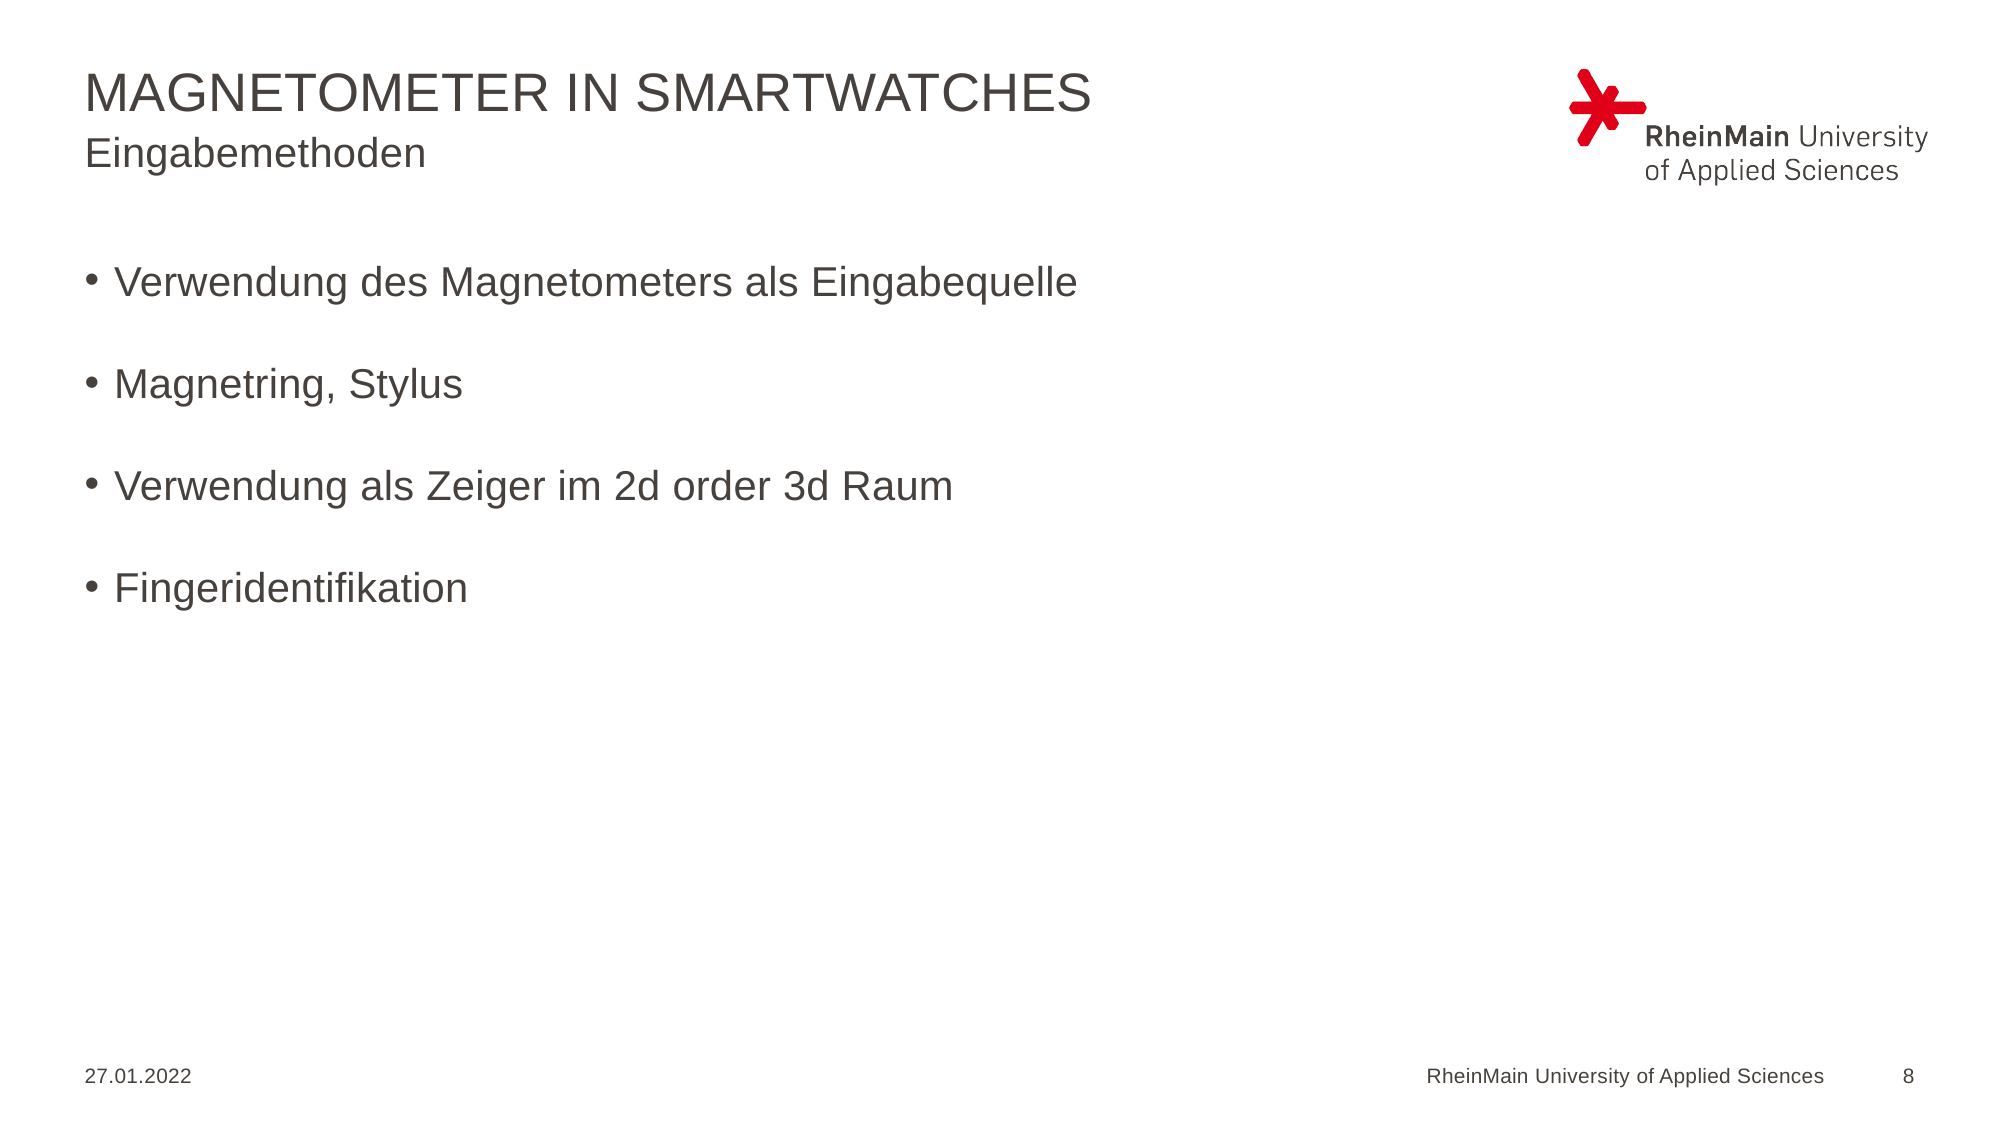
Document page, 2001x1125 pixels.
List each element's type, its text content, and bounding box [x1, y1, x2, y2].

list Verwendung des Magnetometers als Eingabequelle Magnetring, Stylus Verwendung als Zeiger im 2d order 3d Raum Fingeridentifikation [84, 253, 1916, 960]
slide_number 27.01.2022 [84, 1059, 325, 1090]
footer RheinMain University of Applied Sciences [701, 1059, 1845, 1090]
slide_number [1845, 1059, 1915, 1090]
list Eingabemethoden [84, 125, 1443, 224]
picture [1537, 37, 1960, 212]
title Magnetometer in smartwatches [84, 66, 1443, 124]
